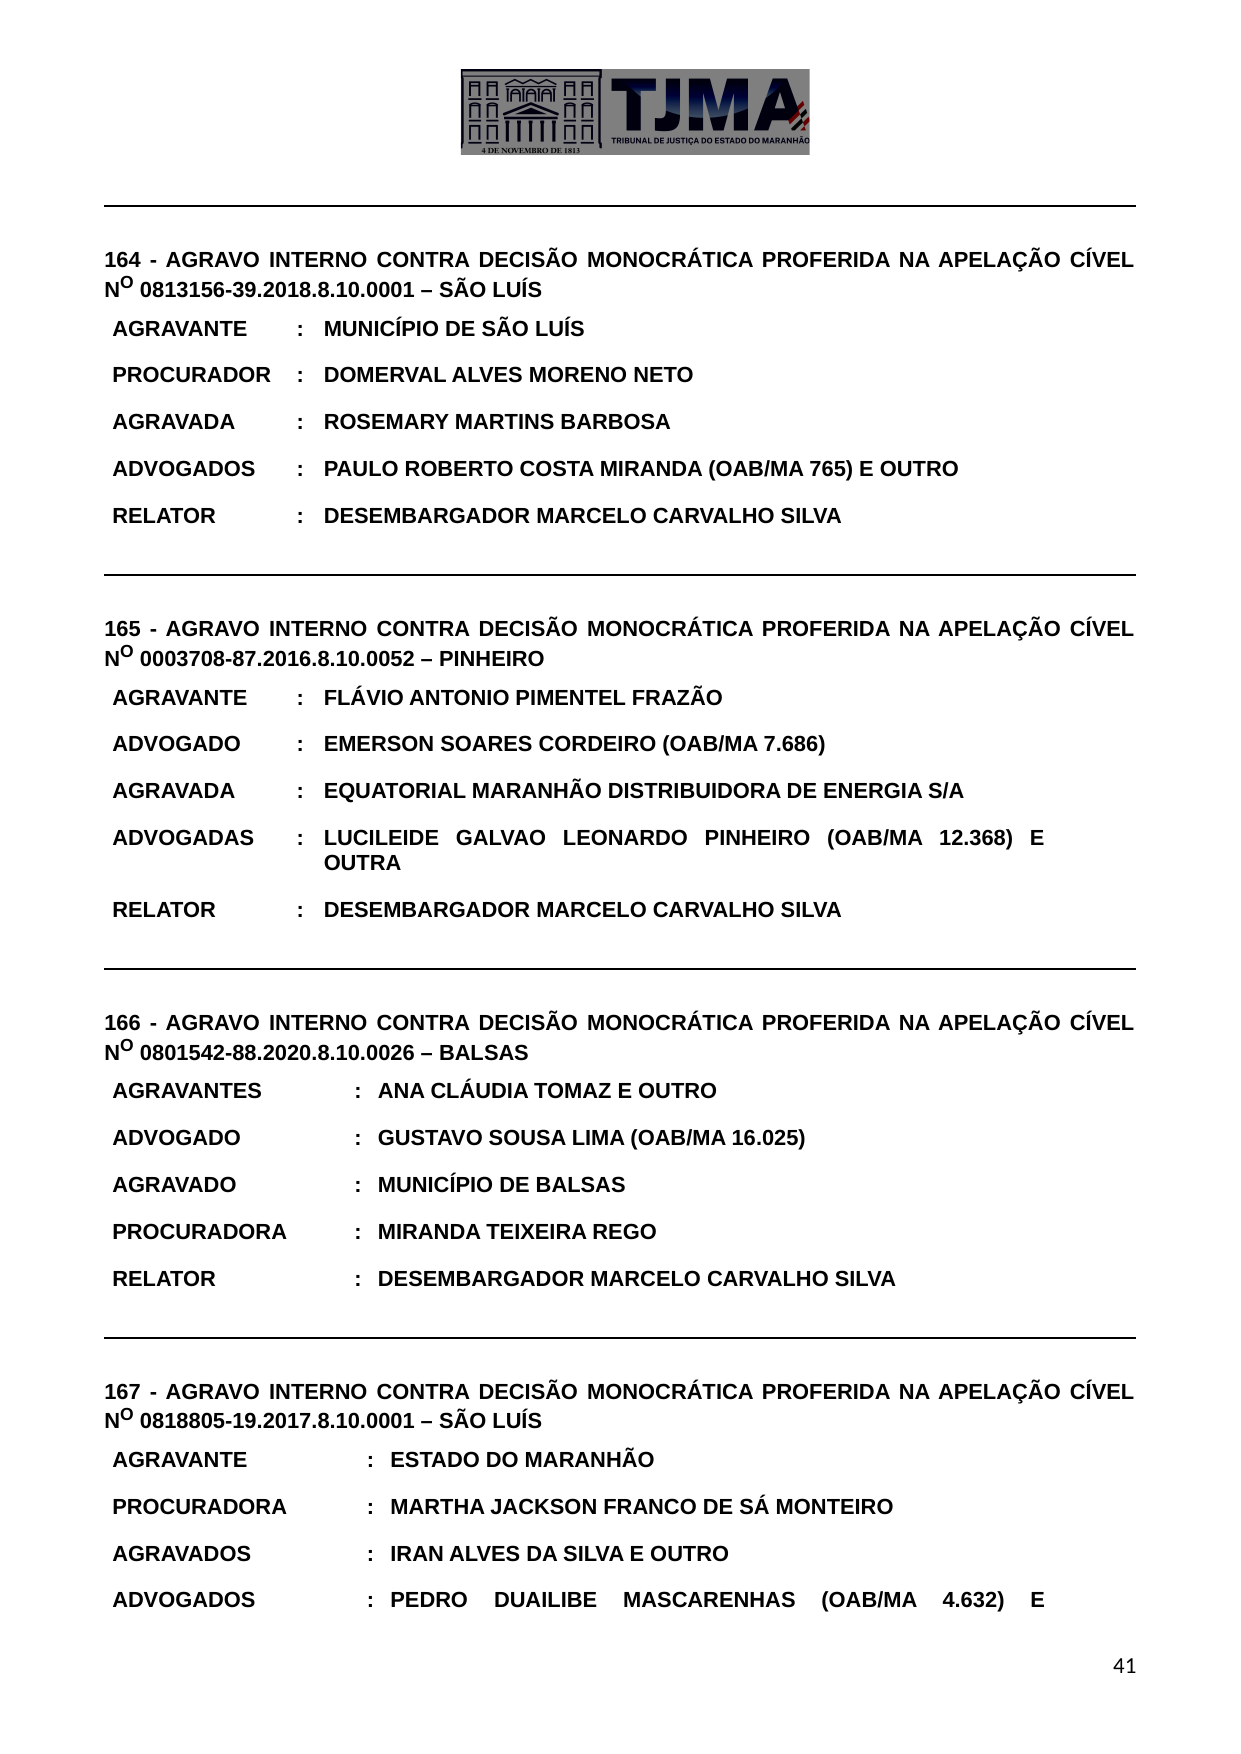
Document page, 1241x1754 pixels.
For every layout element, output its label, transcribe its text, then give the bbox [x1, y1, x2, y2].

table_header : [359, 1439, 382, 1486]
table_cell DESEMBARGADOR MARCELO CARVALHO SILVA [370, 1258, 1053, 1304]
table_cell : [289, 723, 316, 770]
table_cell : [289, 889, 316, 936]
table_cell ADVOGADO [104, 723, 288, 770]
table_cell EMERSON SOARES CORDEIRO (OAB/MA 7.686) [316, 723, 1053, 770]
text 164 - AGRAVO INTERNO CONTRA DECISÃO MONOCRÁTICA PROFERIDA NA APELAÇÃO CÍVEL NO 0813156-39.2018.8.10.0001 – SÃO LUÍS [104, 247, 1136, 302]
table_cell ADVOGADO [104, 1117, 346, 1164]
table_cell PAULO ROBERTO COSTA MIRANDA (OAB/MA 765) E OUTRO [316, 448, 1053, 495]
table_header FLÁVIO ANTONIO PIMENTEL FRAZÃO [316, 677, 1053, 723]
table_cell AGRAVADO [104, 1164, 346, 1211]
table_header AGRAVANTES [104, 1071, 346, 1117]
table_cell RELATOR [104, 1258, 346, 1304]
text 166 - AGRAVO INTERNO CONTRA DECISÃO MONOCRÁTICA PROFERIDA NA APELAÇÃO CÍVEL NO 0801542-88.2020.8.10.0026 – BALSAS [104, 1010, 1136, 1064]
table_cell AGRAVADOS [104, 1533, 359, 1579]
table_cell : [289, 770, 316, 817]
table_cell : [346, 1258, 370, 1304]
table_cell : [289, 355, 316, 401]
table_cell ADVOGADOS [104, 1580, 359, 1626]
table_cell MIRANDA TEIXEIRA REGO [370, 1211, 1053, 1258]
table_cell : [346, 1117, 370, 1164]
table_cell ROSEMARY MARTINS BARBOSA [316, 401, 1053, 448]
table_cell AGRAVADA [104, 401, 288, 448]
table_cell GUSTAVO SOUSA LIMA (OAB/MA 16.025) [370, 1117, 1053, 1164]
table_cell RELATOR [104, 889, 288, 936]
table_cell DOMERVAL ALVES MORENO NETO [316, 355, 1053, 401]
table_header : [289, 308, 316, 354]
table_header : [346, 1071, 370, 1117]
table_cell : [289, 401, 316, 448]
table_cell LUCILEIDE GALVAO LEONARDO PINHEIRO (OAB/MA 12.368) E OUTRA [316, 817, 1053, 889]
table_cell : [289, 448, 316, 495]
table_cell EQUATORIAL MARANHÃO DISTRIBUIDORA DE ENERGIA S/A [316, 770, 1053, 817]
table_cell : [289, 495, 316, 542]
text 167 - AGRAVO INTERNO CONTRA DECISÃO MONOCRÁTICA PROFERIDA NA APELAÇÃO CÍVEL NO 0818805-19.2017.8.10.0001 – SÃO LUÍS [104, 1379, 1136, 1433]
table_cell : [346, 1164, 370, 1211]
table_cell PROCURADORA [104, 1486, 359, 1533]
table_header AGRAVANTE [104, 1439, 359, 1486]
table_header ESTADO DO MARANHÃO [382, 1439, 1053, 1486]
table_header AGRAVANTE [104, 677, 288, 723]
table_header MUNICÍPIO DE SÃO LUÍS [316, 308, 1053, 354]
table_cell RELATOR [104, 495, 288, 542]
table_cell : [289, 817, 316, 889]
table_cell AGRAVADA [104, 770, 288, 817]
table_cell ADVOGADAS [104, 817, 288, 889]
table_cell MARTHA JACKSON FRANCO DE SÁ MONTEIRO [382, 1486, 1053, 1533]
table_cell PEDRO DUAILIBE MASCARENHAS (OAB/MA 4.632) E [382, 1580, 1053, 1626]
table_header ANA CLÁUDIA TOMAZ E OUTRO [370, 1071, 1053, 1117]
table_header AGRAVANTE [104, 308, 288, 354]
table_cell : [359, 1533, 382, 1579]
table_cell : [359, 1486, 382, 1533]
table_cell PROCURADORA [104, 1211, 346, 1258]
table_header : [289, 677, 316, 723]
table_cell IRAN ALVES DA SILVA E OUTRO [382, 1533, 1053, 1579]
table_cell ADVOGADOS [104, 448, 288, 495]
table_cell DESEMBARGADOR MARCELO CARVALHO SILVA [316, 889, 1053, 936]
table_cell : [359, 1580, 382, 1626]
table_cell PROCURADOR [104, 355, 288, 401]
table_cell DESEMBARGADOR MARCELO CARVALHO SILVA [316, 495, 1053, 542]
table_cell MUNICÍPIO DE BALSAS [370, 1164, 1053, 1211]
text 165 - AGRAVO INTERNO CONTRA DECISÃO MONOCRÁTICA PROFERIDA NA APELAÇÃO CÍVEL NO 0003708-87.2016.8.10.0052 – PINHEIRO [104, 616, 1136, 671]
table_cell : [346, 1211, 370, 1258]
